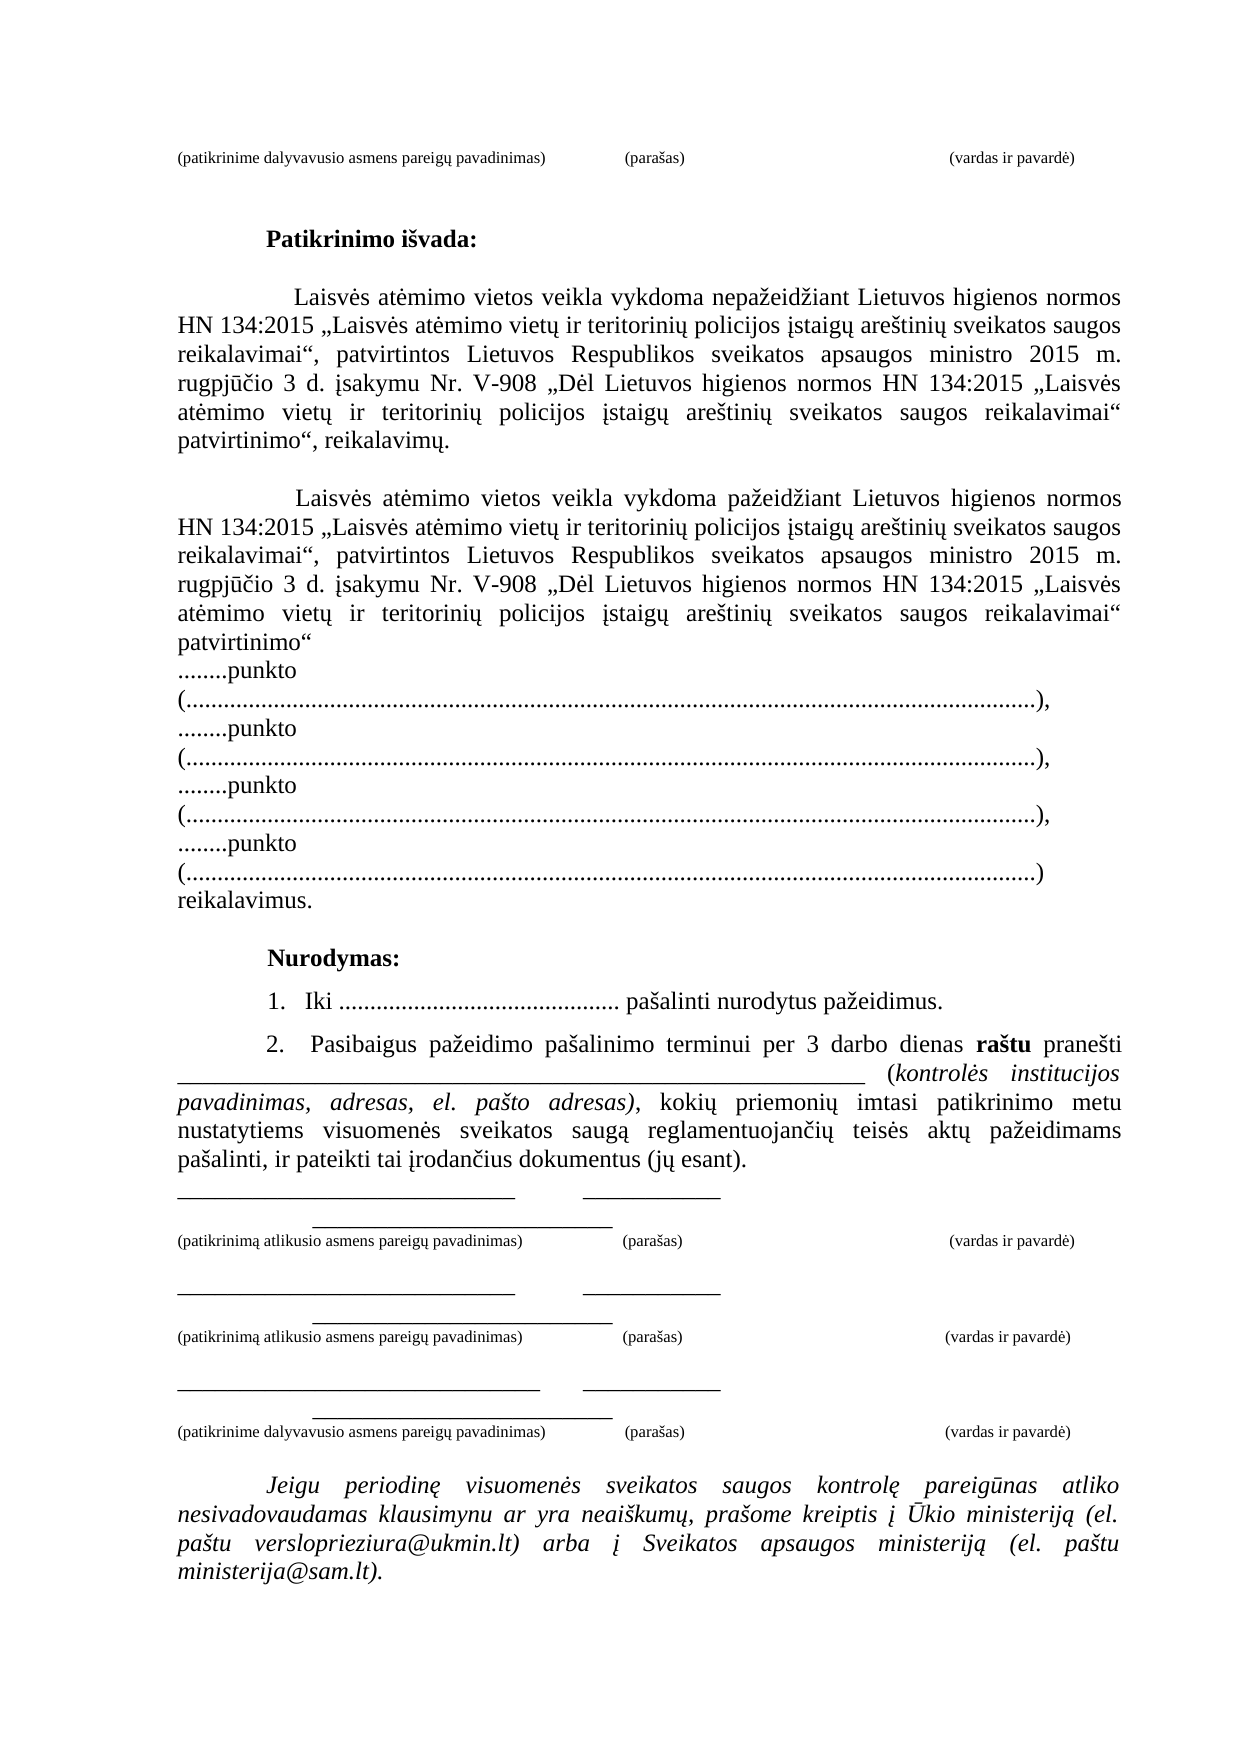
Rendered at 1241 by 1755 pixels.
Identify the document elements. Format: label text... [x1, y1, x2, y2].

text  Laisvės atėmimo vietos veikla vykdoma pažeidžiant Lietuvos higienos normos HN 134:2015 „Laisvės atėmimo vietų ir teritorinių policijos įstaigų areštinių sveikatos saugos reikalavimai“, patvirtintos Lietuvos Respublikos sveikatos apsaugos ministro 2015 m. rugpjūčio 3 d. įsakymu Nr. V-908 „Dėl Lietuvos higienos normos HN 134:2015 „Laisvės atėmimo vietų ir teritorinių policijos įstaigų areštinių sveikatos saugos reikalavimai“ patvirtinimo“ [177, 483, 1122, 656]
text (patikrinimą atlikusio asmens pareigų pavadinimas) (parašas) (vardas ir pavardė) [177, 1231, 1122, 1250]
text ___________________________ ___________ ________________________ [177, 1269, 1122, 1326]
text (patikrinime dalyvavusio asmens pareigų pavadinimas) (parašas) (vardas ir pavardė) [177, 148, 1122, 167]
text 1. Iki ............................................. pašalinti nurodytus pažeidimus. [267, 986, 1122, 1015]
text 2. Pasibaigus pažeidimo pašalinimo terminui per 3 darbo dienas raštu pranešti _______________________________________________________ (kontrolės institucijos pavadinimas, adresas, el. pašto adresas), kokių priemonių imtasi patikrinimo metu nustatytiems visuomenės sveikatos saugą reglamentuojančių teisės aktų pažeidimams pašalinti, ir pateikti tai įrodančius dokumentus (jų esant). [177, 1029, 1122, 1173]
text ........punkto (........................................................................................................................................), [177, 771, 1122, 828]
text ........punkto (........................................................................................................................................), [177, 713, 1122, 771]
text ........punkto (........................................................................................................................................) reikalavimus. [177, 828, 1122, 914]
text ........punkto (........................................................................................................................................), [177, 656, 1122, 713]
text _____________________________ ___________ ________________________ [177, 1365, 1122, 1422]
text (patikrinimą atlikusio asmens pareigų pavadinimas) (parašas) (vardas ir pavardė) [177, 1326, 1122, 1346]
text Patikrinimo išvada: [177, 224, 1122, 253]
text  Laisvės atėmimo vietos veikla vykdoma nepažeidžiant Lietuvos higienos normos HN 134:2015 „Laisvės atėmimo vietų ir teritorinių policijos įstaigų areštinių sveikatos saugos reikalavimai“, patvirtintos Lietuvos Respublikos sveikatos apsaugos ministro 2015 m. rugpjūčio 3 d. įsakymu Nr. V-908 „Dėl Lietuvos higienos normos HN 134:2015 „Laisvės atėmimo vietų ir teritorinių policijos įstaigų areštinių sveikatos saugos reikalavimai“ patvirtinimo“, reikalavimų. [177, 282, 1122, 454]
text Jeigu periodinę visuomenės sveikatos saugos kontrolę pareigūnas atliko nesivadovaudamas klausimynu ar yra neaiškumų, prašome kreiptis į Ūkio ministeriją (el. paštu versloprieziura@ukmin.lt) arba į Sveikatos apsaugos ministeriją (el. paštu ministerija@sam.lt). [177, 1470, 1122, 1585]
text (patikrinime dalyvavusio asmens pareigų pavadinimas) (parašas) (vardas ir pavardė) [177, 1422, 1122, 1441]
text Nurodymas: [177, 943, 1122, 972]
text ___________________________ ___________ ________________________ [177, 1173, 1122, 1231]
